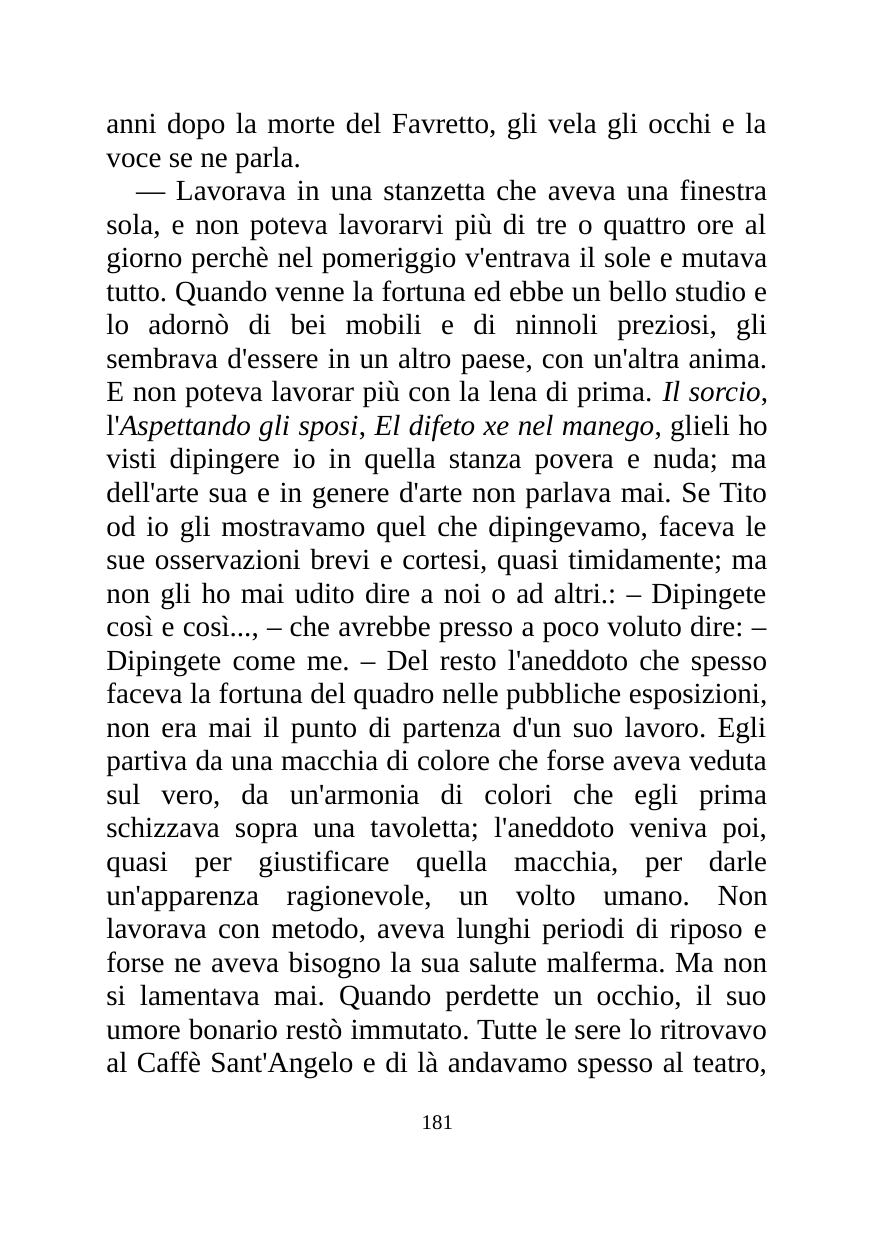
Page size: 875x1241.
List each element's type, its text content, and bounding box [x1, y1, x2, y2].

text — Lavorava in una stanzetta che aveva una finestra sola, e non poteva lavorarvi più di tre o quattro ore al giorno perchè nel pomeriggio v'entrava il sole e mutava tutto. Quando venne la fortuna ed ebbe un bello studio e lo adornò di bei mobili e di ninnoli preziosi, gli sembrava d'essere in un altro paese, con un'altra anima. E non poteva lavorar più con la lena di prima. Il sorcio, l'Aspettando gli sposi, El difeto xe nel manego, glieli ho visti dipingere io in quella stanza povera e nuda; ma dell'arte sua e in genere d'arte non parlava mai. Se Tito od io gli mostravamo quel che dipingevamo, faceva le sue osservazioni brevi e cortesi, quasi timidamente; ma non gli ho mai udito dire a noi o ad altri.: – Dipingete così e così..., – che avrebbe presso a poco voluto dire: – Dipingete come me. – Del resto l'aneddoto che spesso faceva la fortuna del quadro nelle pubbliche esposizioni, non era mai il punto di partenza d'un suo lavoro. Egli partiva da una macchia di colore che forse aveva veduta sul vero, da un'armonia di colori che egli prima schizzava sopra una tavoletta; l'aneddoto veniva poi, quasi per giustificare quella macchia, per darle un'apparenza ragionevole, un volto umano. Non lavorava con metodo, aveva lunghi periodi di riposo e forse ne aveva bisogno la sua salute malferma. Ma non si lamentava mai. Quando perdette un occhio, il suo umore bonario restò immutato. Tutte le sere lo ritrovavo al Caffè Sant'Angelo e di là andavamo spesso al teatro, [106, 173, 768, 1079]
text anni dopo la morte del Favretto, gli vela gli occhi e la voce se ne parla. [106, 106, 768, 173]
